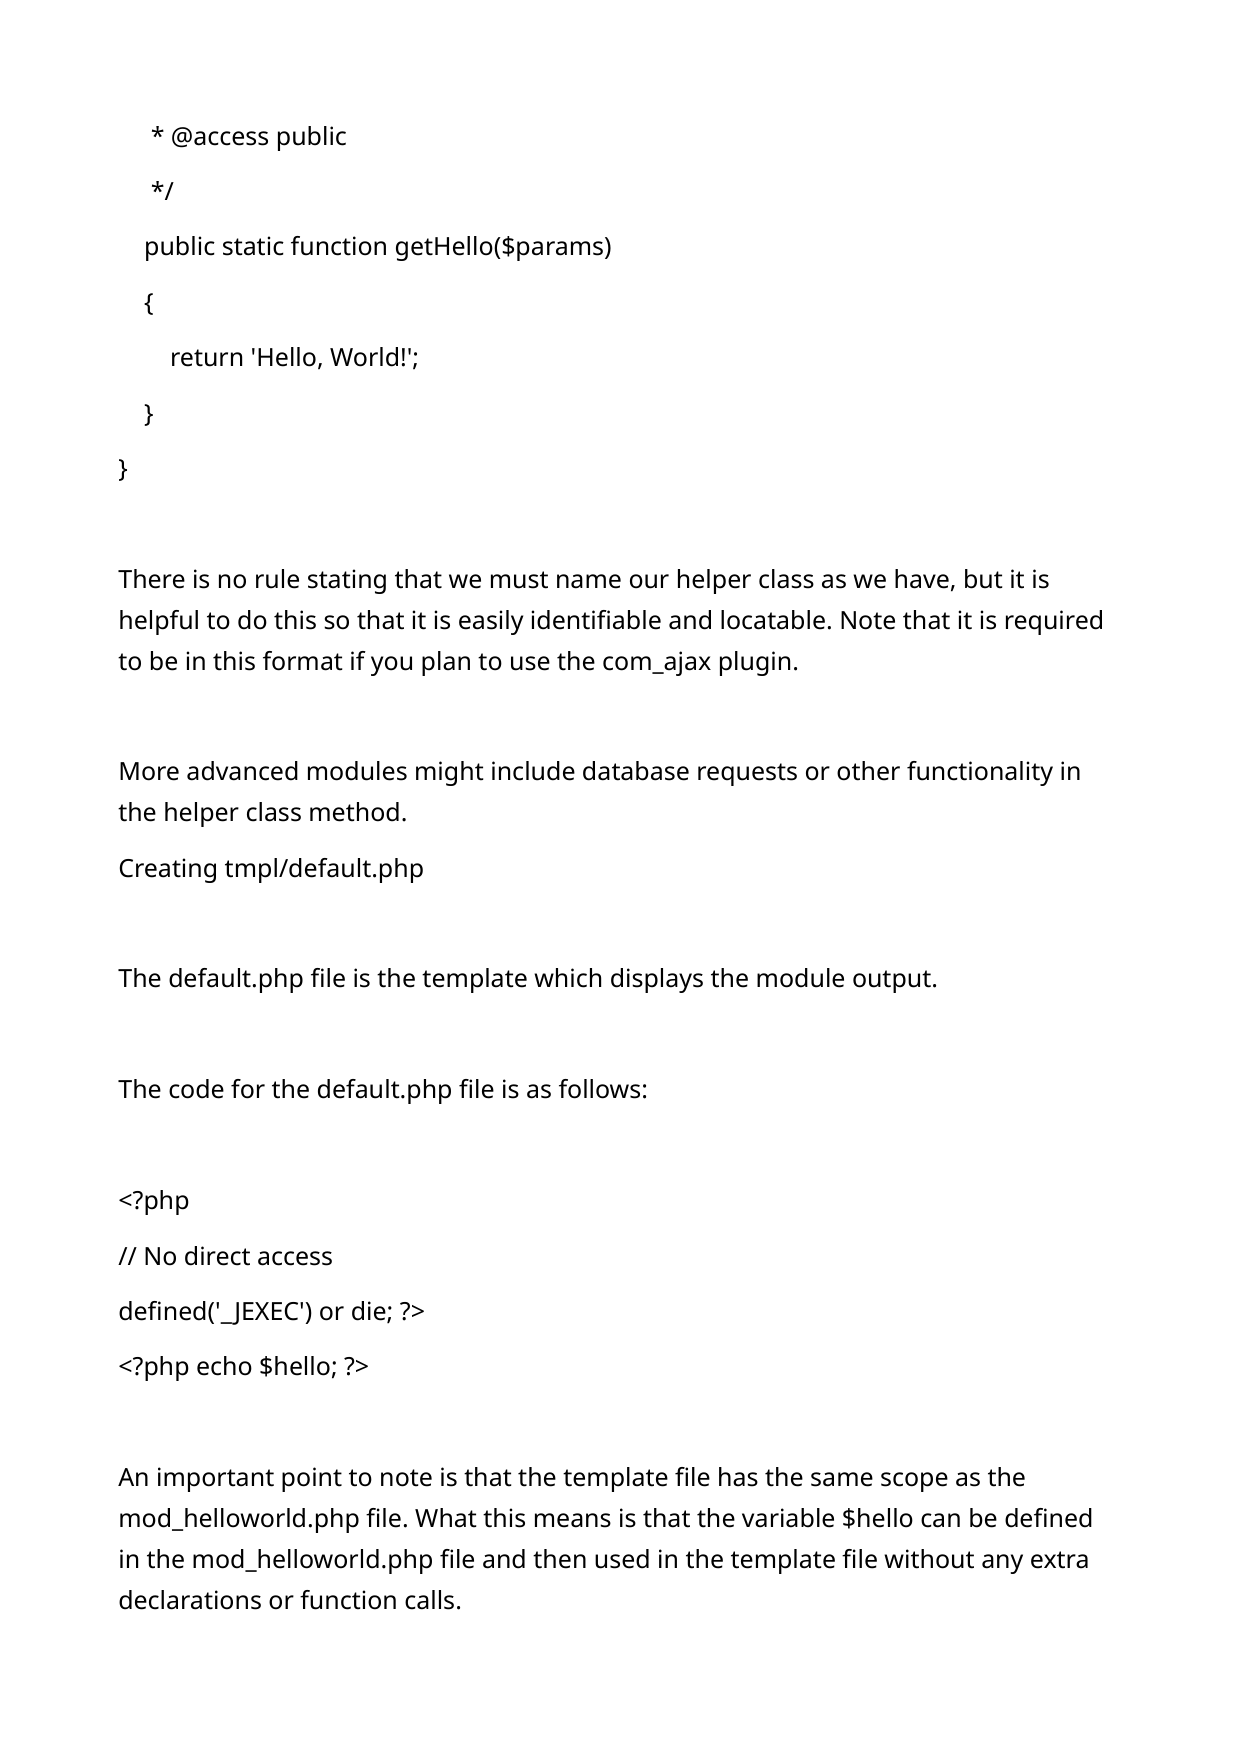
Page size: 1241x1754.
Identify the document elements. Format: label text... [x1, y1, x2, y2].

text } [118, 451, 1122, 485]
text The code for the default.php file is as follows: [118, 1072, 1122, 1106]
text return 'Hello, World!'; [118, 340, 1122, 374]
text defined('_JEXEC') or die; ?> [118, 1293, 1122, 1328]
text } [118, 395, 1122, 429]
text public static function getHello($params) [118, 229, 1122, 263]
text */ [118, 173, 1122, 208]
text There is no rule stating that we must name our helper class as we have, but it is helpful to do this so that it is easily identifiable and locatable. Note that it is required to be in this format if you plan to use the com_ajax plugin. [118, 561, 1122, 677]
text The default.php file is the template which displays the module output. [118, 961, 1122, 995]
text Creating tmpl/default.php [118, 850, 1122, 884]
text // No direct access [118, 1238, 1122, 1272]
text An important point to note is that the template file has the same scope as the mod_helloworld.php file. What this means is that the variable $hello can be defined in the mod_helloworld.php file and then used in the template file without any extra declarations or function calls. [118, 1460, 1122, 1616]
text * @access public [118, 118, 1122, 152]
text <?php echo $hello; ?> [118, 1349, 1122, 1383]
text More advanced modules might include database requests or other functionality in the helper class method. [118, 754, 1122, 829]
text <?php [118, 1183, 1122, 1217]
text { [118, 284, 1122, 318]
